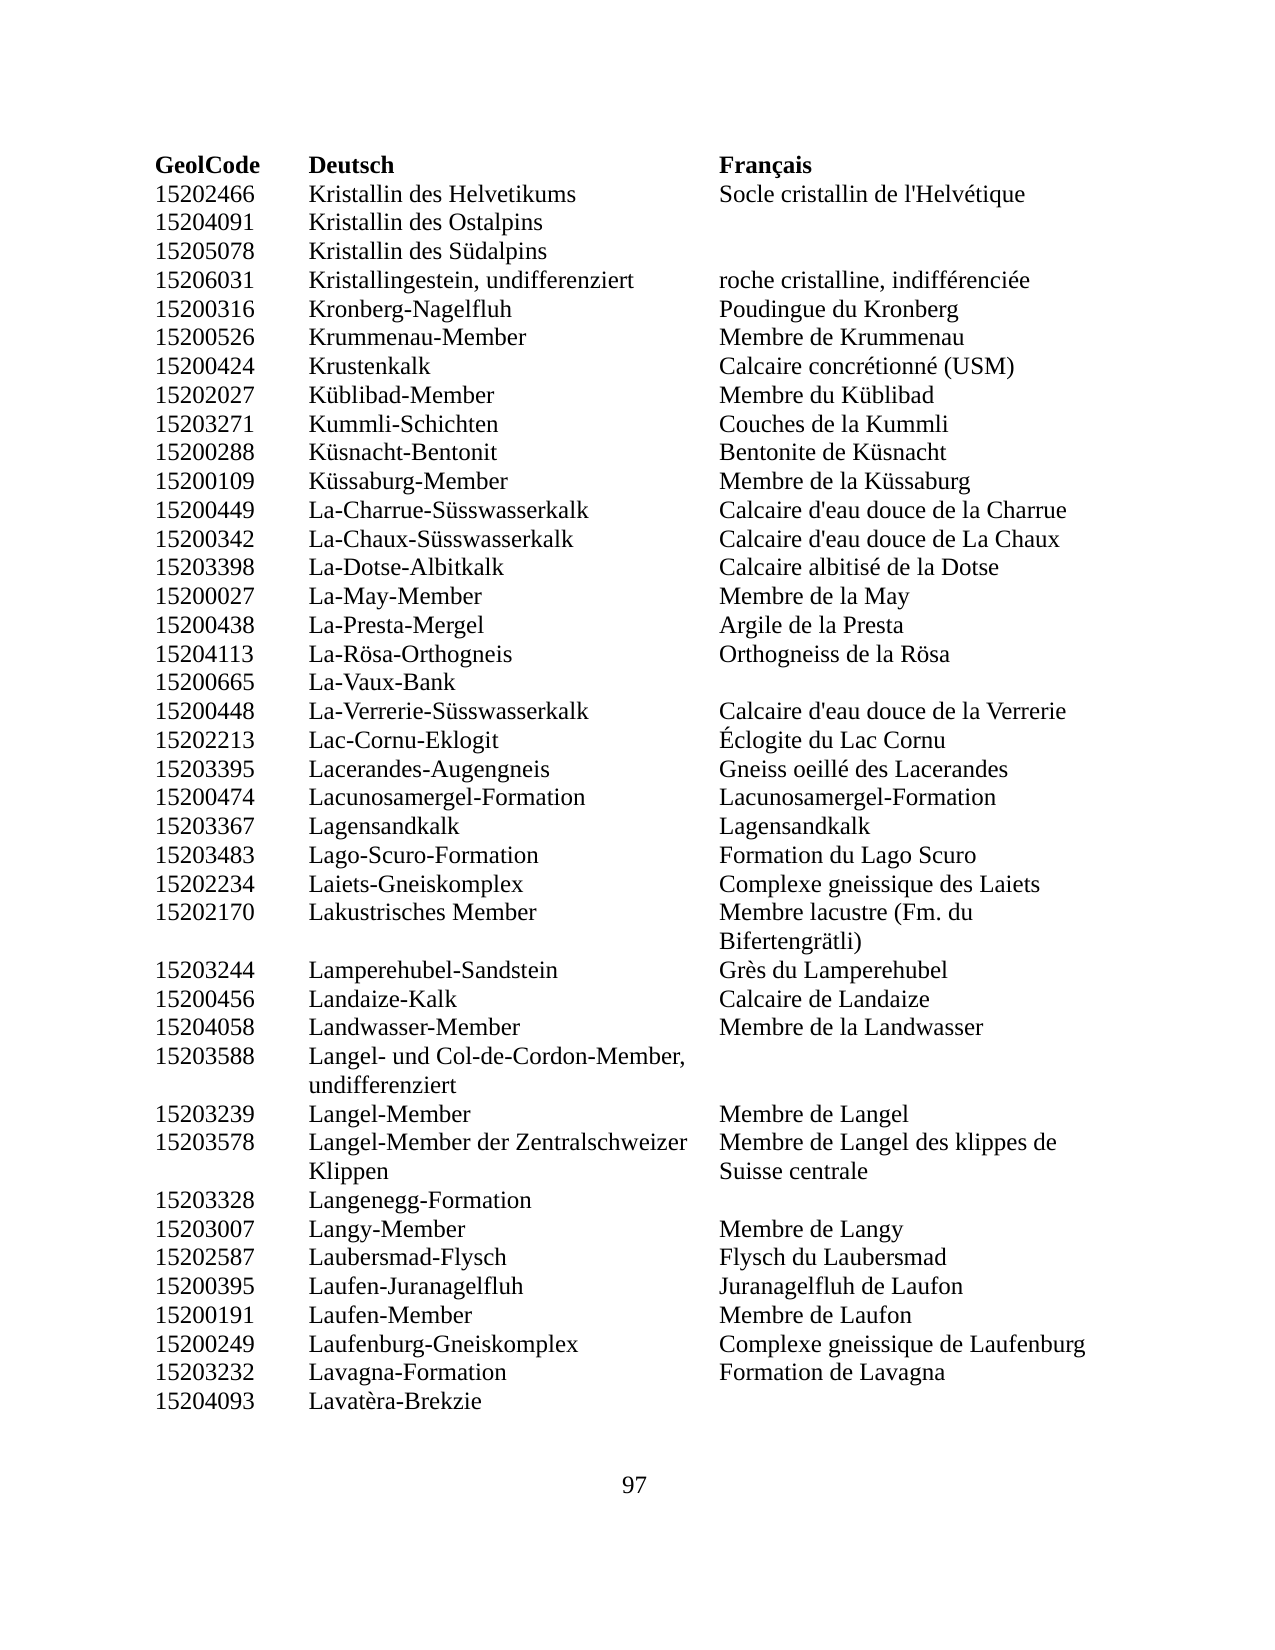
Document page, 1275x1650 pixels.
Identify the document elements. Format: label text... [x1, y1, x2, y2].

table_cell Calcaire d'eau douce de La Chaux [714, 524, 1125, 552]
table_cell Argile de la Presta [714, 610, 1125, 639]
table_cell 15200191 [150, 1300, 304, 1329]
table_cell Lago-Scuro-Formation [304, 840, 714, 869]
table_cell Complexe gneissique des Laiets [714, 869, 1125, 897]
table_cell Calcaire albitisé de la Dotse [714, 553, 1125, 581]
table_cell Juranagelfluh de Laufon [714, 1271, 1125, 1300]
table_cell roche cristalline, indifférenciée [714, 265, 1125, 294]
table_cell 15200526 [150, 323, 304, 351]
table_cell 15202213 [150, 725, 304, 754]
table_cell 15200449 [150, 495, 304, 524]
table_cell 15200288 [150, 438, 304, 466]
table_cell Langel-Member der Zentralschweizer Klippen [304, 1128, 714, 1185]
table_cell Laufenburg-Gneiskomplex [304, 1329, 714, 1357]
table_cell [714, 1386, 1125, 1415]
table_header Français [714, 150, 1125, 179]
table_cell Kristallin des Südalpins [304, 236, 714, 265]
table_cell 15200448 [150, 696, 304, 725]
table_cell Membre de Krummenau [714, 323, 1125, 351]
table_cell 15204091 [150, 208, 304, 236]
table_cell Laubersmad-Flysch [304, 1243, 714, 1271]
table_cell La-Rösa-Orthogneis [304, 639, 714, 667]
table_header Deutsch [304, 150, 714, 179]
table_cell La-Vaux-Bank [304, 668, 714, 696]
table_cell Calcaire de Landaize [714, 984, 1125, 1012]
table_cell Landwasser-Member [304, 1013, 714, 1041]
table_cell 15203007 [150, 1214, 304, 1242]
table_cell Membre lacustre (Fm. du Bifertengrätli) [714, 898, 1125, 955]
table_cell 15200474 [150, 783, 304, 811]
table_cell Lacerandes-Augengneis [304, 754, 714, 782]
table_cell 15200424 [150, 351, 304, 380]
table_cell Lamperehubel-Sandstein [304, 955, 714, 984]
table_cell Langel-Member [304, 1099, 714, 1127]
table_cell 15200316 [150, 294, 304, 322]
table_cell Langenegg-Formation [304, 1185, 714, 1214]
table_cell [714, 668, 1125, 696]
table_cell 15204058 [150, 1013, 304, 1041]
table_cell La-Charrue-Süsswasserkalk [304, 495, 714, 524]
table_cell 15200665 [150, 668, 304, 696]
table_cell Calcaire concrétionné (USM) [714, 351, 1125, 380]
table_cell Membre de Laufon [714, 1300, 1125, 1329]
table_cell Bentonite de Küsnacht [714, 438, 1125, 466]
table_cell Socle cristallin de l'Helvétique [714, 179, 1125, 207]
table_cell 15206031 [150, 265, 304, 294]
table_cell Krummenau-Member [304, 323, 714, 351]
table_cell Langel- und Col-de-Cordon-Member, undifferenziert [304, 1041, 714, 1099]
table_cell Complexe gneissique de Laufenburg [714, 1329, 1125, 1357]
table_cell Küsnacht-Bentonit [304, 438, 714, 466]
table_cell 15203232 [150, 1358, 304, 1386]
table_cell Poudingue du Kronberg [714, 294, 1125, 322]
table_cell Lavagna-Formation [304, 1358, 714, 1386]
table_cell Lacunosamergel-Formation [714, 783, 1125, 811]
table_cell La-Verrerie-Süsswasserkalk [304, 696, 714, 725]
table_cell 15202234 [150, 869, 304, 897]
table_cell 15203244 [150, 955, 304, 984]
table_cell Kristallin des Helvetikums [304, 179, 714, 207]
table_cell Kristallingestein, undifferenziert [304, 265, 714, 294]
table_cell Laufen-Juranagelfluh [304, 1271, 714, 1300]
table_cell 15200109 [150, 466, 304, 495]
table_cell 15204113 [150, 639, 304, 667]
table_cell Formation de Lavagna [714, 1358, 1125, 1386]
table_cell Lac-Cornu-Eklogit [304, 725, 714, 754]
table_cell Membre de la Landwasser [714, 1013, 1125, 1041]
table_cell [714, 208, 1125, 236]
table_cell Lagensandkalk [714, 811, 1125, 840]
table_cell Membre de Langel [714, 1099, 1125, 1127]
table_cell Lacunosamergel-Formation [304, 783, 714, 811]
table_cell Membre de la May [714, 581, 1125, 610]
table_cell 15203578 [150, 1128, 304, 1185]
table_cell Küblibad-Member [304, 380, 714, 409]
table_cell Kristallin des Ostalpins [304, 208, 714, 236]
table_cell 15202027 [150, 380, 304, 409]
table_cell Lavatèra-Brekzie [304, 1386, 714, 1415]
table_cell Membre du Küblibad [714, 380, 1125, 409]
table_cell 15200456 [150, 984, 304, 1012]
table_cell 15200027 [150, 581, 304, 610]
table_cell [714, 1041, 1125, 1099]
table_cell 15203239 [150, 1099, 304, 1127]
table_cell 15203367 [150, 811, 304, 840]
table_cell 15203395 [150, 754, 304, 782]
table_cell Orthogneiss de la Rösa [714, 639, 1125, 667]
table_cell Lagensandkalk [304, 811, 714, 840]
table_cell 15203328 [150, 1185, 304, 1214]
table_header GeolCode [150, 150, 304, 179]
table_cell Membre de Langel des klippes de Suisse centrale [714, 1128, 1125, 1185]
table_cell [714, 236, 1125, 265]
table_cell La-Presta-Mergel [304, 610, 714, 639]
table_cell Krustenkalk [304, 351, 714, 380]
table_cell Langy-Member [304, 1214, 714, 1242]
table_cell 15203483 [150, 840, 304, 869]
table_cell La-Dotse-Albitkalk [304, 553, 714, 581]
table_cell Kronberg-Nagelfluh [304, 294, 714, 322]
table_cell La-May-Member [304, 581, 714, 610]
table_cell 15202466 [150, 179, 304, 207]
table_cell Membre de la Küssaburg [714, 466, 1125, 495]
table_cell Laufen-Member [304, 1300, 714, 1329]
table_cell Éclogite du Lac Cornu [714, 725, 1125, 754]
table_cell 15202587 [150, 1243, 304, 1271]
table_cell Couches de la Kummli [714, 409, 1125, 437]
table_cell Gneiss oeillé des Lacerandes [714, 754, 1125, 782]
table_cell Membre de Langy [714, 1214, 1125, 1242]
table_cell 15203588 [150, 1041, 304, 1099]
table_cell Calcaire d'eau douce de la Verrerie [714, 696, 1125, 725]
table_cell 15200249 [150, 1329, 304, 1357]
table_cell Calcaire d'eau douce de la Charrue [714, 495, 1125, 524]
table_cell 15200395 [150, 1271, 304, 1300]
table_cell La-Chaux-Süsswasserkalk [304, 524, 714, 552]
table_cell Küssaburg-Member [304, 466, 714, 495]
table_cell 15204093 [150, 1386, 304, 1415]
table_cell Formation du Lago Scuro [714, 840, 1125, 869]
table_cell Grès du Lamperehubel [714, 955, 1125, 984]
table_cell Flysch du Laubersmad [714, 1243, 1125, 1271]
table_cell 15200438 [150, 610, 304, 639]
table_cell [714, 1185, 1125, 1214]
table_cell Kummli-Schichten [304, 409, 714, 437]
table_cell Laiets-Gneiskomplex [304, 869, 714, 897]
table_cell Lakustrisches Member [304, 898, 714, 955]
table_cell 15203398 [150, 553, 304, 581]
table_cell 15205078 [150, 236, 304, 265]
table_cell 15203271 [150, 409, 304, 437]
table_cell 15200342 [150, 524, 304, 552]
table_cell 15202170 [150, 898, 304, 955]
table_cell Landaize-Kalk [304, 984, 714, 1012]
